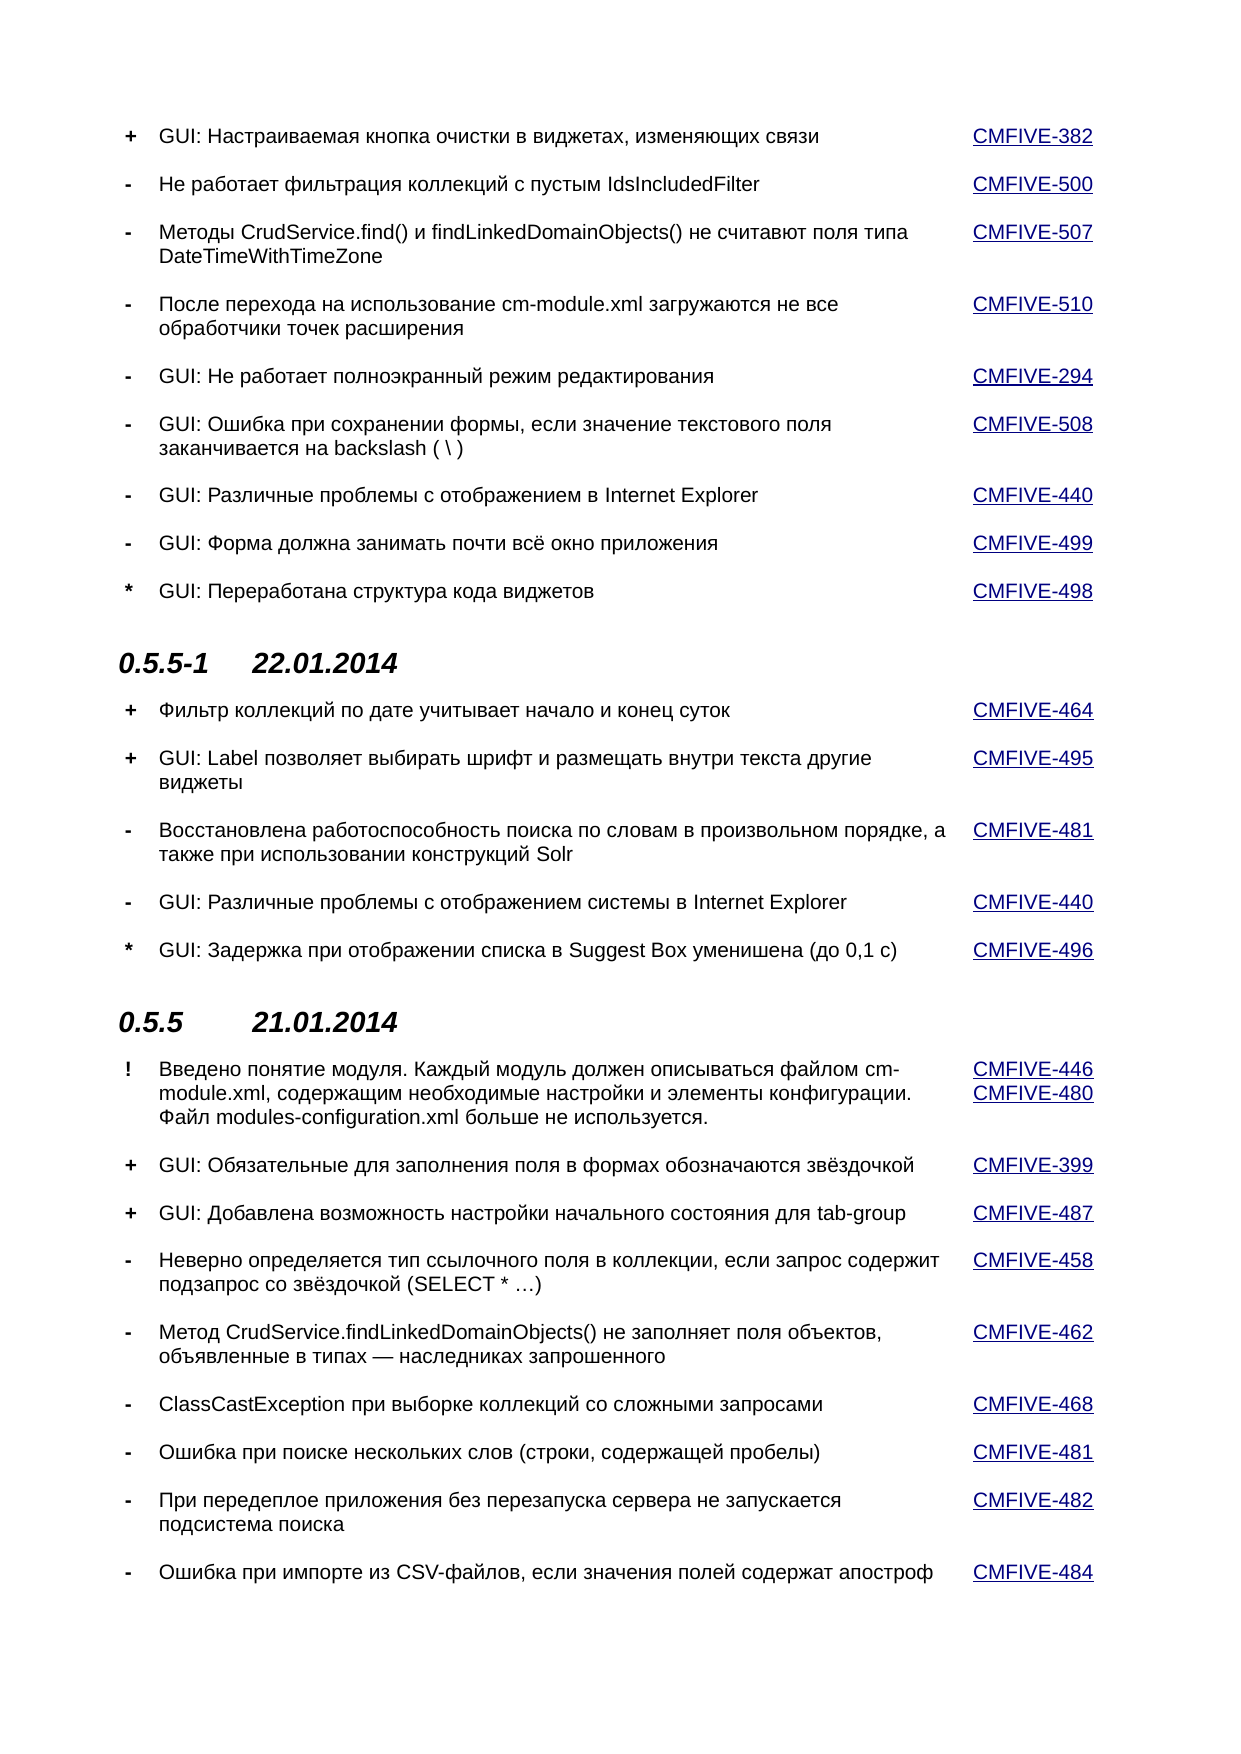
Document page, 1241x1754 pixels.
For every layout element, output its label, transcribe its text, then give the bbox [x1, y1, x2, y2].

table_cell + [119, 118, 153, 166]
table_header CMFIVE-464 [967, 692, 1123, 740]
table_cell Восстановлена работоспособность поиска по словам в произвольном порядке, а также при использовании конструкций Solr [153, 812, 967, 884]
table_cell CMFIVE-462 [967, 1314, 1123, 1386]
table_header Введено понятие модуля. Каждый модуль должен описываться файлом cm-module.xml, содержащим необходимые настройки и элементы конфигурации. Файл modules-configuration.xml больше не используется. [153, 1051, 967, 1147]
table_cell CMFIVE-440 [967, 884, 1123, 932]
table_header ! [119, 1051, 153, 1147]
table_cell GUI: Различные проблемы с отображением системы в Internet Explorer [153, 884, 967, 932]
table_cell Методы CrudService.find() и findLinkedDomainObjects() не считавют поля типа DateTimeWithTimeZone [153, 214, 967, 286]
table_cell GUI: Ошибка при сохранении формы, если значение текстового поля заканчивается на backslash ( \ ) [153, 406, 967, 477]
subtitle 0.5.5-1 22.01.2014 [118, 646, 1122, 680]
table_cell - [119, 884, 153, 932]
table_cell CMFIVE-498 [967, 573, 1123, 621]
table_cell - [119, 525, 153, 573]
table_cell * [119, 573, 153, 621]
table_cell Не работает фильтрация коллекций с пустым IdsIncludedFilter [153, 166, 967, 214]
table_cell CMFIVE-399 [967, 1147, 1123, 1194]
table_cell GUI: Различные проблемы с отображением в Internet Explorer [153, 478, 967, 525]
table_cell - [119, 812, 153, 884]
table_cell CMFIVE-294 [967, 358, 1123, 406]
table_header Фильтр коллекций по дате учитывает начало и конец суток [153, 692, 967, 740]
table_cell CMFIVE-495 [967, 740, 1123, 812]
table_cell Метод CrudService.findLinkedDomainObjects() не заполняет поля объектов, объявленные в типах — наследниках запрошенного [153, 1314, 967, 1386]
table_cell CMFIVE-481 [967, 812, 1123, 884]
table_cell CMFIVE-500 [967, 166, 1123, 214]
table_cell CMFIVE-499 [967, 525, 1123, 573]
table_cell + [119, 1147, 153, 1194]
table_cell - [119, 358, 153, 406]
table_cell - [119, 1386, 153, 1434]
table_cell - [119, 166, 153, 214]
table_cell + [119, 1195, 153, 1242]
table_cell GUI: Настраиваемая кнопка очистки в виджетах, изменяющих связи [153, 118, 967, 166]
table_cell CMFIVE-468 [967, 1386, 1123, 1434]
table_cell GUI: Не работает полноэкранный режим редактирования [153, 358, 967, 406]
table_cell CMFIVE-508 [967, 406, 1123, 477]
table_cell CMFIVE-496 [967, 932, 1123, 980]
table_cell - [119, 1243, 153, 1314]
table_cell CMFIVE-510 [967, 286, 1123, 358]
table_cell GUI: Задержка при отображении списка в Suggest Box уменишена (до 0,1 с) [153, 932, 967, 980]
table_cell - [119, 214, 153, 286]
table_cell CMFIVE-440 [967, 478, 1123, 525]
table_cell GUI: Обязательные для заполнения поля в формах обозначаются звёздочкой [153, 1147, 967, 1194]
table_cell ClassCastException при выборке коллекций со сложными запросами [153, 1386, 967, 1434]
table_cell CMFIVE-484 [967, 1554, 1123, 1602]
table_cell Ошибка при импорте из CSV-файлов, если значения полей содержат апостроф [153, 1554, 967, 1602]
table_cell - [119, 1554, 153, 1602]
table_cell + [119, 740, 153, 812]
table_header CMFIVE-446 CMFIVE-480 [967, 1051, 1123, 1147]
table_cell - [119, 478, 153, 525]
table_cell После перехода на использование cm-module.xml загружаются не все обработчики точек расширения [153, 286, 967, 358]
table_cell GUI: Добавлена возможность настройки начального состояния для tab-group [153, 1195, 967, 1242]
table_cell - [119, 1314, 153, 1386]
table_cell GUI: Label позволяет выбирать шрифт и размещать внутри текста другие виджеты [153, 740, 967, 812]
table_cell GUI: Переработана структура кода виджетов [153, 573, 967, 621]
table_cell CMFIVE-458 [967, 1243, 1123, 1314]
table_cell CMFIVE-481 [967, 1434, 1123, 1482]
subtitle 0.5.5 21.01.2014 [118, 1005, 1122, 1038]
table_cell - [119, 1482, 153, 1554]
table_cell CMFIVE-482 [967, 1482, 1123, 1554]
table_cell CMFIVE-382 [967, 118, 1123, 166]
table_cell CMFIVE-507 [967, 214, 1123, 286]
table_cell - [119, 406, 153, 477]
table_cell CMFIVE-487 [967, 1195, 1123, 1242]
table_cell - [119, 1434, 153, 1482]
table_cell * [119, 932, 153, 980]
table_header + [119, 692, 153, 740]
table_cell GUI: Форма должна занимать почти всё окно приложения [153, 525, 967, 573]
table_cell При передеплое приложения без перезапуска сервера не запускается подсистема поиска [153, 1482, 967, 1554]
table_cell - [119, 286, 153, 358]
table_cell Ошибка при поиске нескольких слов (строки, содержащей пробелы) [153, 1434, 967, 1482]
table_cell Неверно определяется тип ссылочного поля в коллекции, если запрос содержит подзапрос со звёздочкой (SELECT * …) [153, 1243, 967, 1314]
